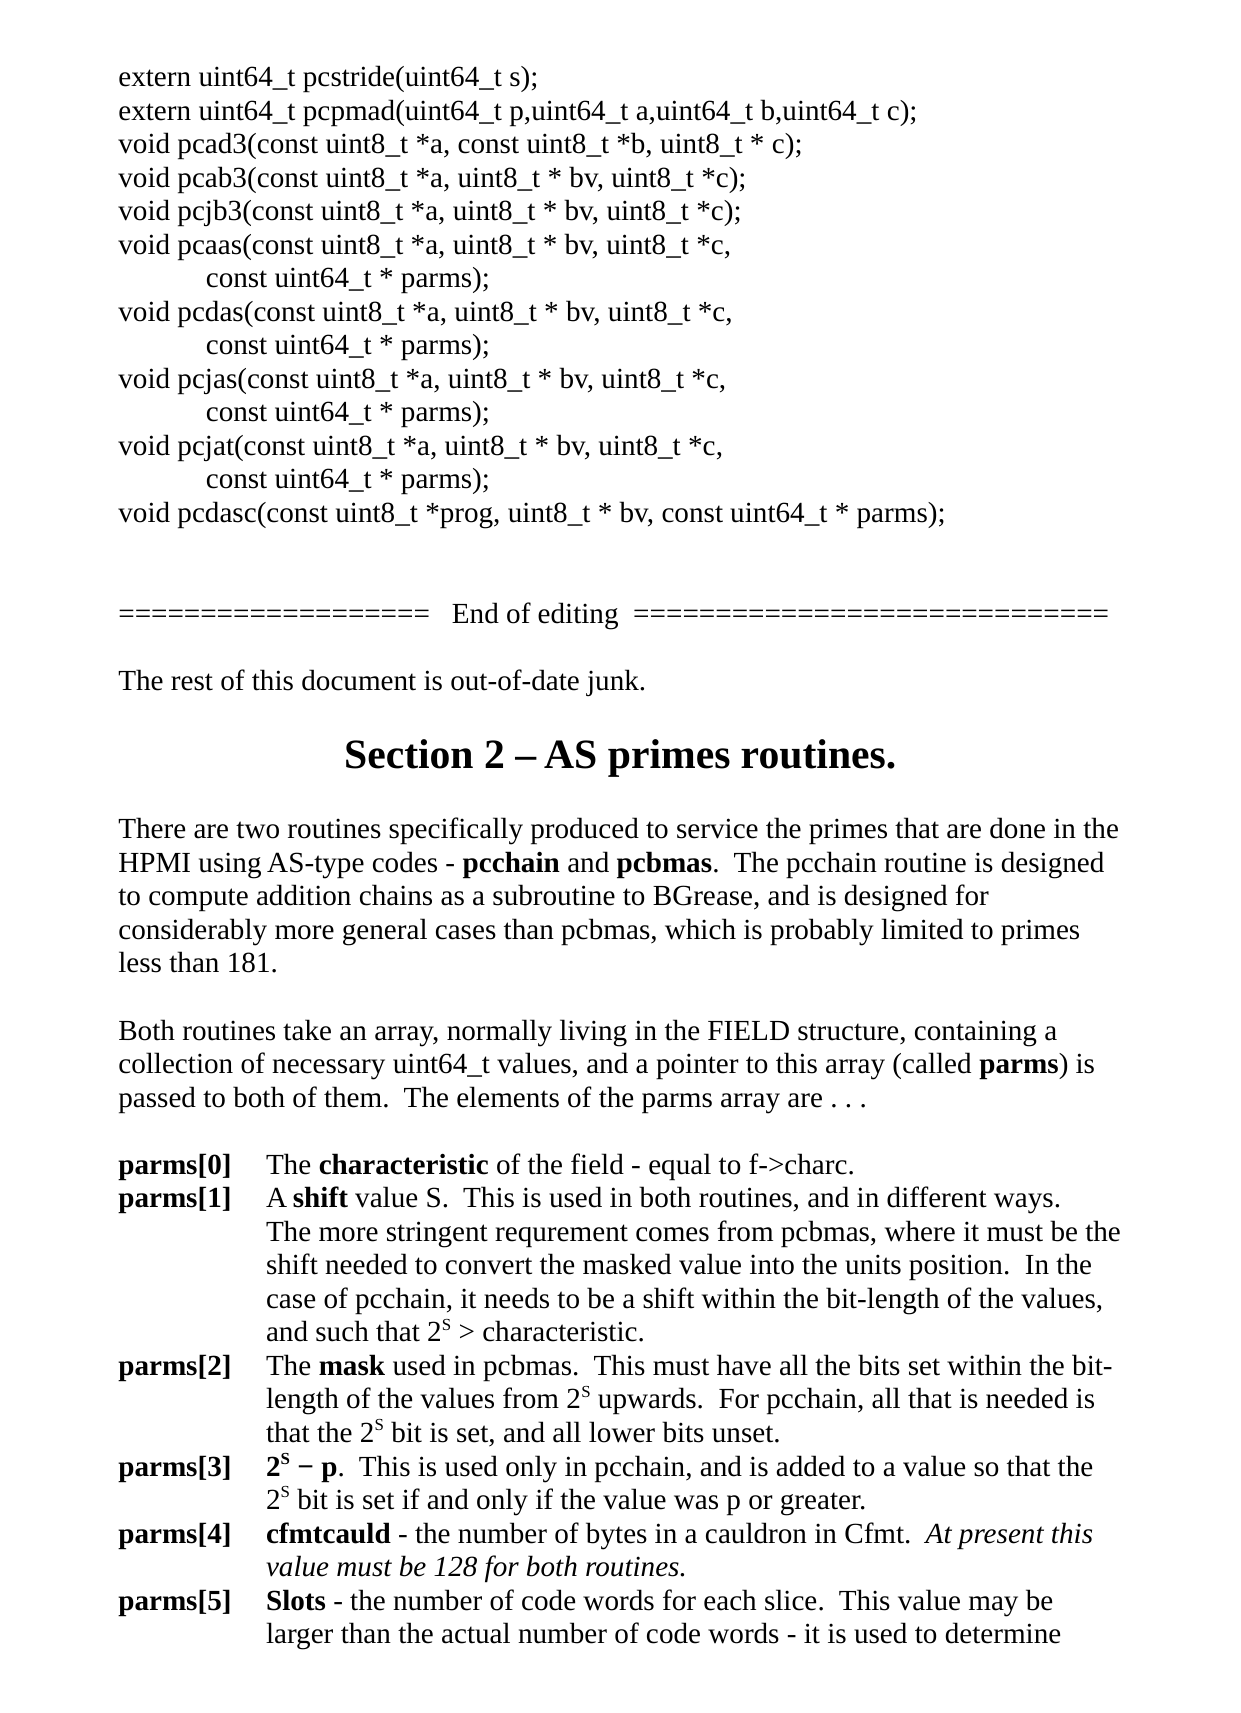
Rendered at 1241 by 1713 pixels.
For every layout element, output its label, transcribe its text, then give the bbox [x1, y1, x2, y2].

text void pcjat(const uint8_t *a, uint8_t * bv, uint8_t *c, [118, 428, 1122, 462]
text const uint64_t * parms); [118, 260, 1122, 294]
text parms[4] cfmtcauld - the number of bytes in a cauldron in Cfmt. At present this [118, 1516, 1122, 1549]
text The more stringent requrement comes from pcbmas, where it must be the [118, 1214, 1122, 1247]
text Both routines take an array, normally living in the FIELD structure, containing a collection of necessary uint64_t values, and a pointer to this array (called parms) is passed to both of them. The elements of the parms array are . . . [118, 1013, 1122, 1113]
text larger than the actual number of code words - it is used to determine [118, 1616, 1122, 1650]
text extern uint64_t pcstride(uint64_t s); [118, 59, 1122, 93]
text parms[0] The characteristic of the field - equal to f->charc. [118, 1147, 1122, 1180]
text void pcjas(const uint8_t *a, uint8_t * bv, uint8_t *c, [118, 361, 1122, 394]
text that the 2S bit is set, and all lower bits unset. [118, 1415, 1122, 1449]
text void pcjb3(const uint8_t *a, uint8_t * bv, uint8_t *c); [118, 193, 1122, 227]
text The rest of this document is out-of-date junk. [118, 663, 1122, 696]
text parms[5] Slots - the number of code words for each slice. This value may be [118, 1583, 1122, 1616]
text const uint64_t * parms); [118, 462, 1122, 495]
text void pcab3(const uint8_t *a, uint8_t * bv, uint8_t *c); [118, 160, 1122, 193]
text void pcad3(const uint8_t *a, const uint8_t *b, uint8_t * c); [118, 126, 1122, 160]
text value must be 128 for both routines. [118, 1549, 1122, 1583]
text =================== End of editing ============================= [118, 596, 1122, 629]
text parms[2] The mask used in pcbmas. This must have all the bits set within the bit- [118, 1348, 1122, 1382]
text const uint64_t * parms); [118, 327, 1122, 361]
text parms[1] A shift value S. This is used in both routines, and in different ways. [118, 1180, 1122, 1214]
text 2S bit is set if and only if the value was p or greater. [118, 1482, 1122, 1516]
text void pcdas(const uint8_t *a, uint8_t * bv, uint8_t *c, [118, 294, 1122, 327]
text void pcaas(const uint8_t *a, uint8_t * bv, uint8_t *c, [118, 227, 1122, 260]
text Section 2 – AS primes routines. [118, 730, 1122, 778]
text void pcdasc(const uint8_t *prog, uint8_t * bv, const uint64_t * parms); [118, 495, 1122, 529]
text shift needed to convert the masked value into the units position. In the [118, 1247, 1122, 1281]
text const uint64_t * parms); [118, 394, 1122, 428]
text parms[3] 2S − p. This is used only in pcchain, and is added to a value so that the [118, 1449, 1122, 1482]
text case of pcchain, it needs to be a shift within the bit-length of the values, [118, 1281, 1122, 1314]
text There are two routines specifically produced to service the primes that are done in the HPMI using AS-type codes - pcchain and pcbmas. The pcchain routine is designed to compute addition chains as a subroutine to BGrease, and is designed for considerably more general cases than pcbmas, which is probably limited to primes less than 181. [118, 811, 1122, 979]
text extern uint64_t pcpmad(uint64_t p,uint64_t a,uint64_t b,uint64_t c); [118, 93, 1122, 126]
text length of the values from 2S upwards. For pcchain, all that is needed is [118, 1382, 1122, 1415]
text and such that 2S > characteristic. [118, 1314, 1122, 1348]
